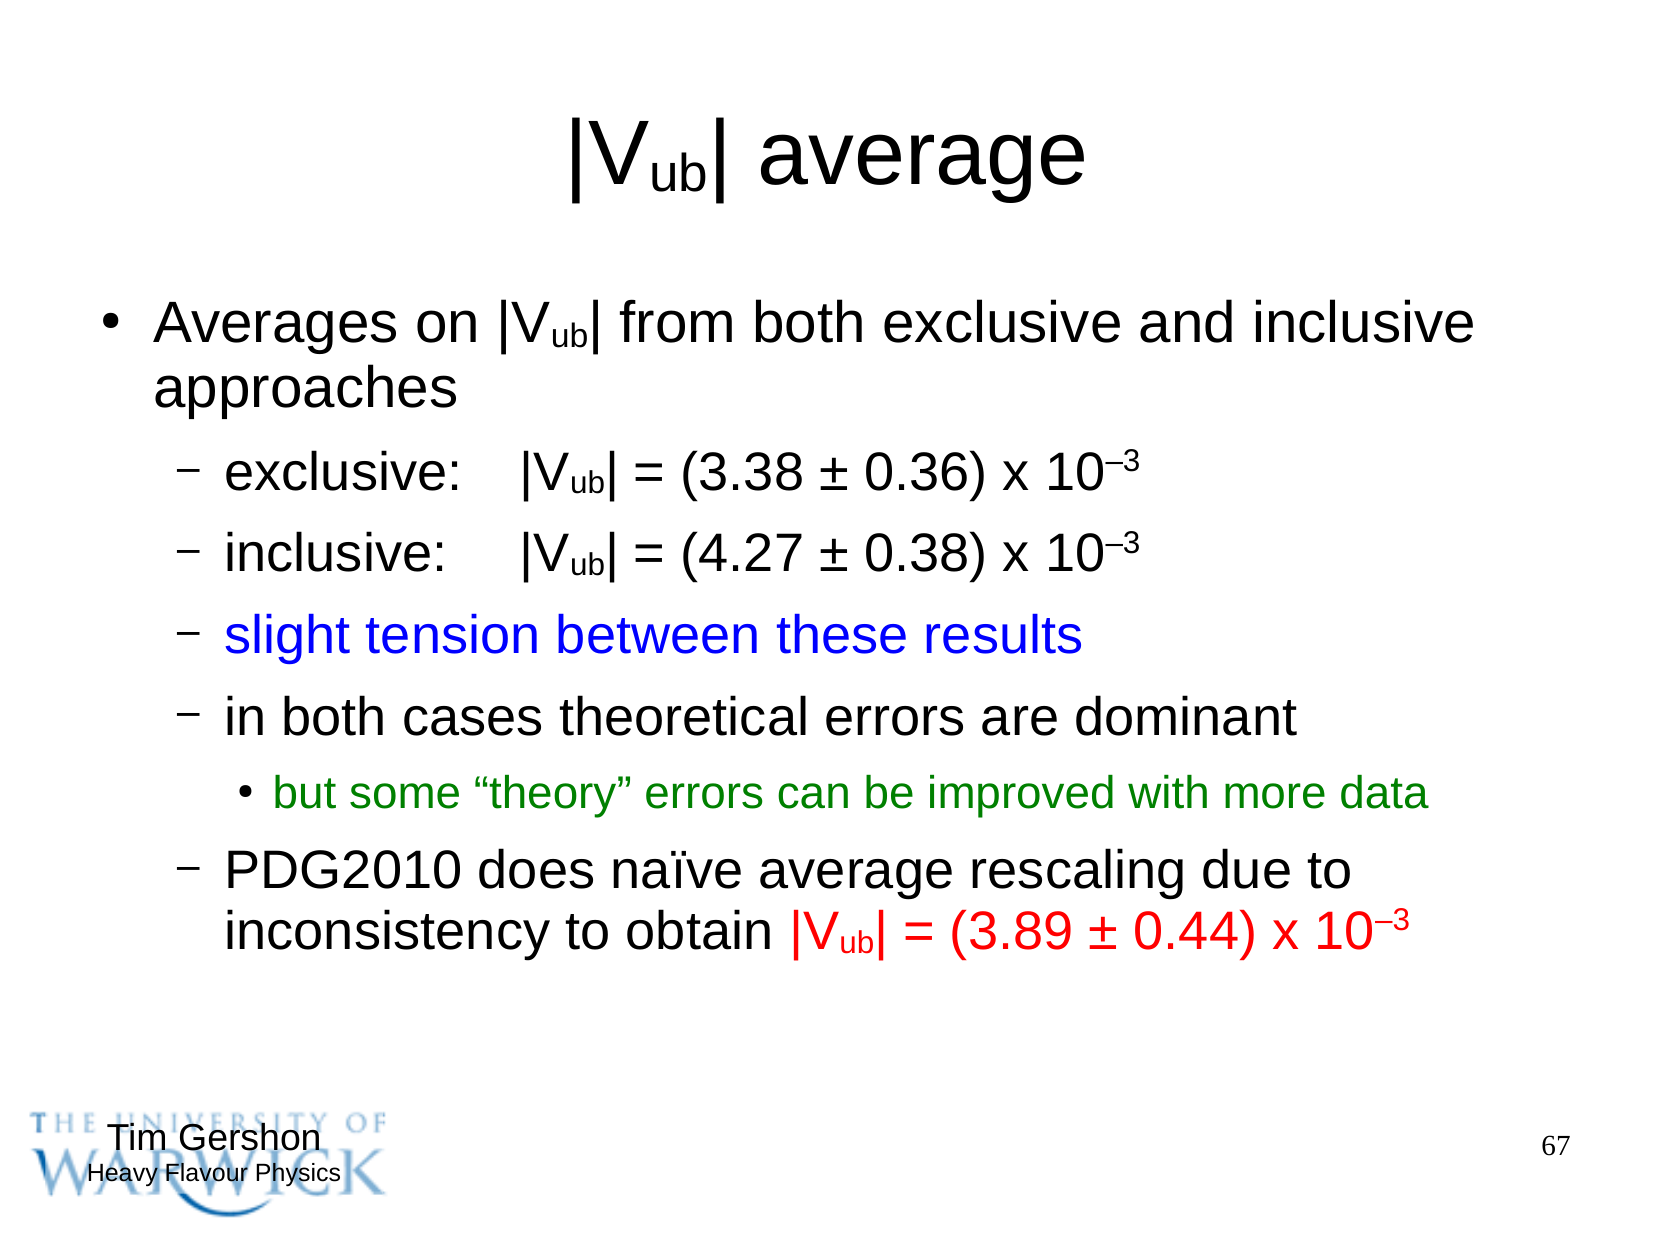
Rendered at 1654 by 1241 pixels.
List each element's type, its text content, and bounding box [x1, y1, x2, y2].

text_box Tim Gershon Heavy Flavour Physics [45, 1108, 383, 1194]
list Averages on |Vub| from both exclusive and inclusive approaches exclusive: |Vub| = (3.38 ± 0.36) x 10–3 inclusive: |Vub| = (4.27 ± 0.38) x 10–3 slight tension between these results in both cases theoretical errors are dominant but some “theory” errors can be improved with more data PDG2010 does naïve average rescaling due to inconsistency to obtain |Vub| = (3.89 ± 0.44) x 10–3 [82, 290, 1571, 1094]
picture [19, 1106, 406, 1232]
title |Vub| average [82, 49, 1571, 257]
